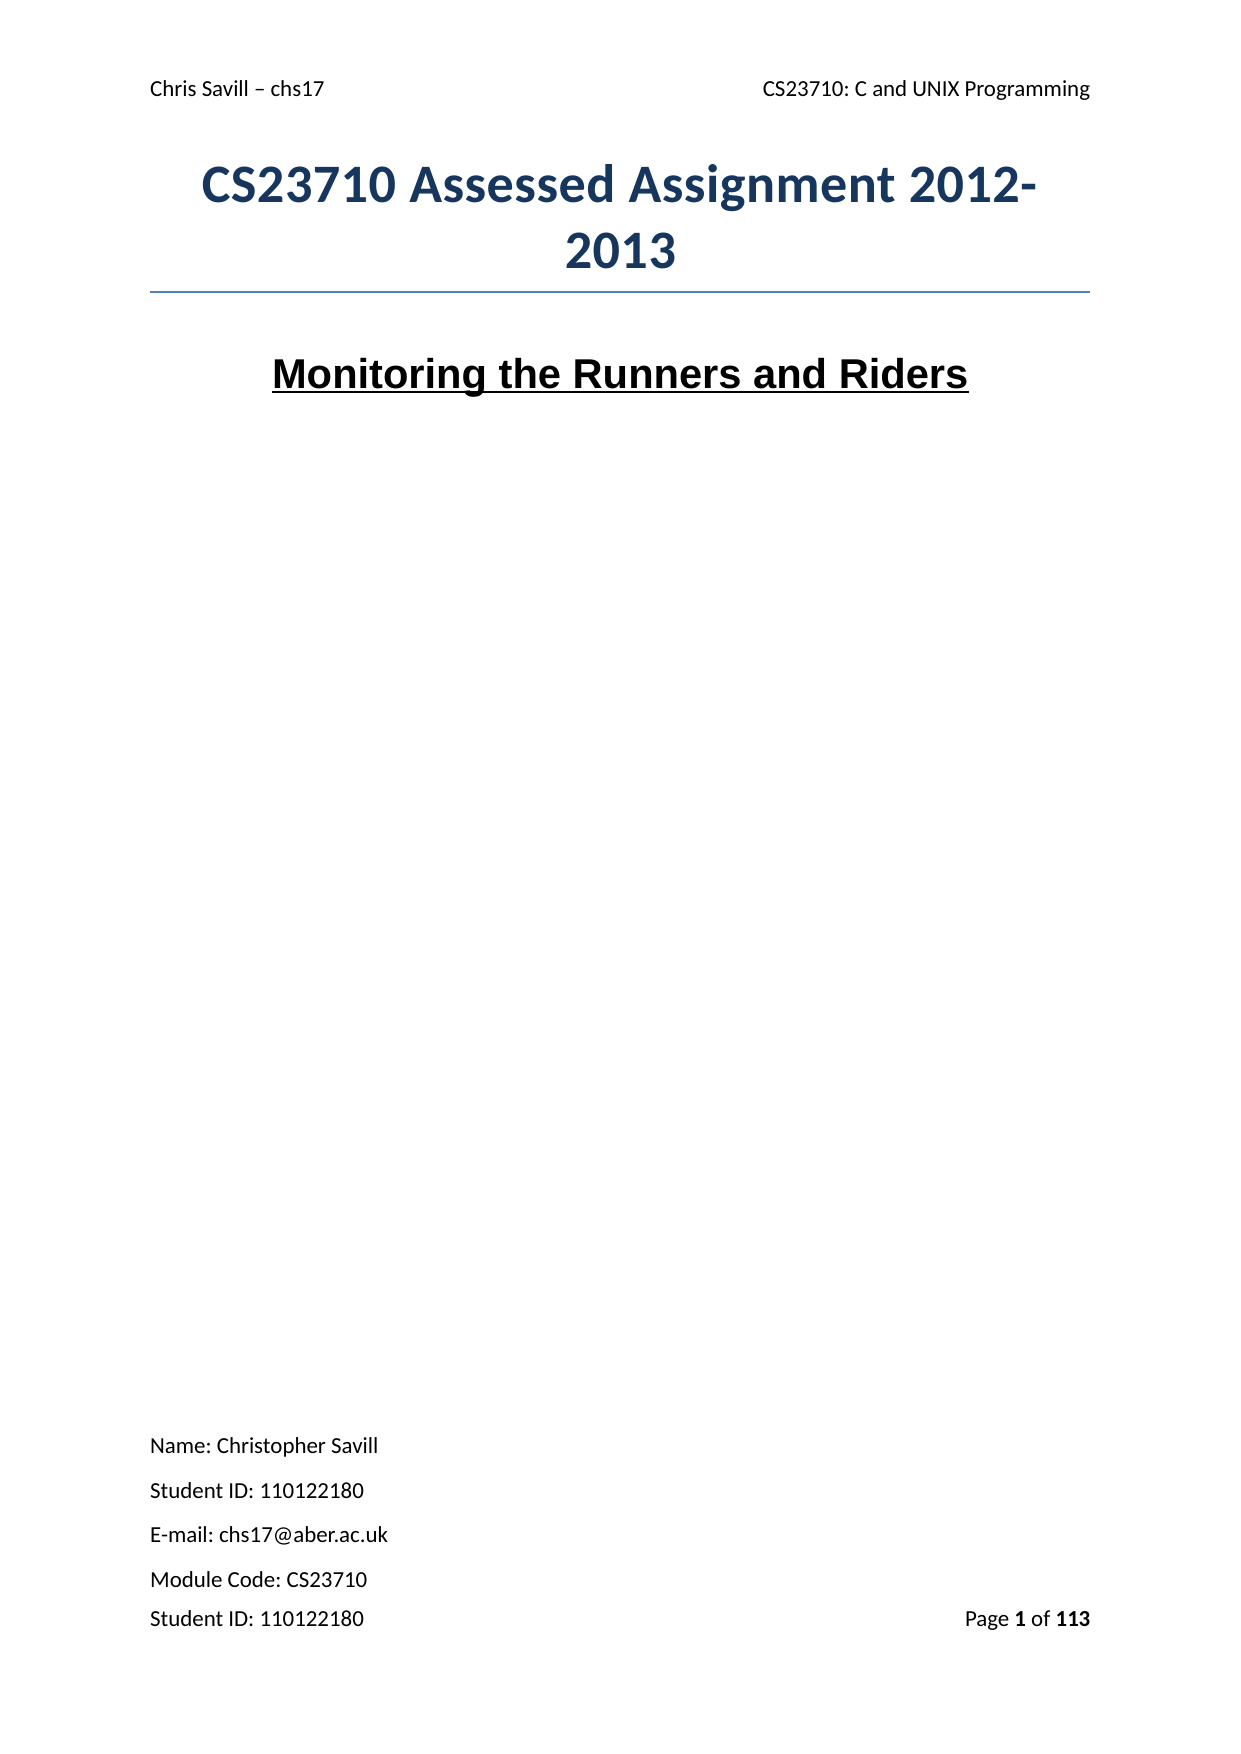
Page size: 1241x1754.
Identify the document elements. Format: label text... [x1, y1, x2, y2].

title CS23710 Assessed Assignment 2012-2013 [150, 150, 1090, 291]
text E-mail: chs17@aber.ac.uk [150, 1520, 1090, 1548]
text Student ID: 110122180 [150, 1476, 1090, 1504]
subtitle Monitoring the Runners and Riders [150, 349, 1090, 397]
text Name: Christopher Savill [150, 1431, 1090, 1459]
text Module Code: CS23710 [150, 1565, 1090, 1593]
